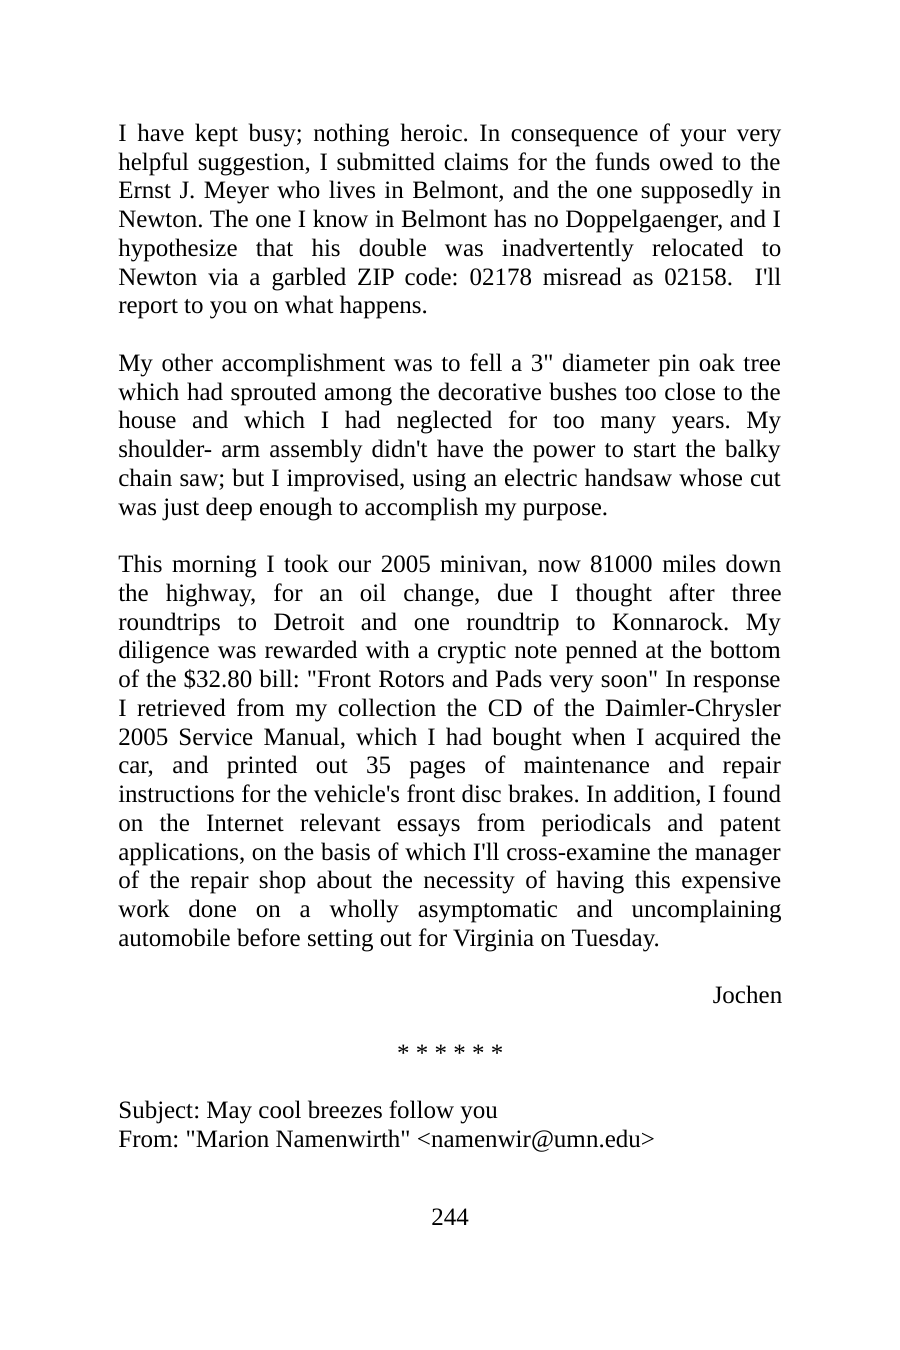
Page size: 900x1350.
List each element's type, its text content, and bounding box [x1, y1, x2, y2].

text Subject: May cool breezes follow you [118, 1096, 782, 1124]
text This morning I took our 2005 minivan, now 81000 miles down the highway, for an oil change, due I thought after three roundtrips to Detroit and one roundtrip to Konnarock. My diligence was rewarded with a cryptic note penned at the bottom of the $32.80 bill: "Front Rotors and Pads very soon" In response I retrieved from my collection the CD of the Daimler-Chrysler 2005 Service Manual, which I had bought when I acquired the car, and printed out 35 pages of maintenance and repair instructions for the vehicle's front disc brakes. In addition, I found on the Internet relevant essays from periodicals and patent applications, on the basis of which I'll cross-examine the manager of the repair shop about the necessity of having this expensive work done on a wholly asymptomatic and uncomplaining automobile before setting out for Virginia on Tuesday. [118, 549, 782, 952]
text My other accomplishment was to fell a 3" diameter pin oak tree which had sprouted among the decorative bushes too close to the house and which I had neglected for too many years. My shoulder- arm assembly didn't have the power to start the balky chain saw; but I improvised, using an electric handsaw whose cut was just deep enough to accomplish my purpose. [118, 348, 782, 521]
text Jochen [118, 981, 782, 1009]
text * * * * * * [118, 1038, 782, 1067]
text I have kept busy; nothing heroic. In consequence of your very helpful suggestion, I submitted claims for the funds owed to the Ernst J. Meyer who lives in Belmont, and the one supposedly in Newton. The one I know in Belmont has no Doppelgaenger, and I hypothesize that his double was inadvertently relocated to Newton via a garbled ZIP code: 02178 misread as 02158. I'll report to you on what happens. [118, 118, 782, 319]
text From: "Marion Namenwirth" <namenwir@umn.edu> [118, 1124, 782, 1153]
